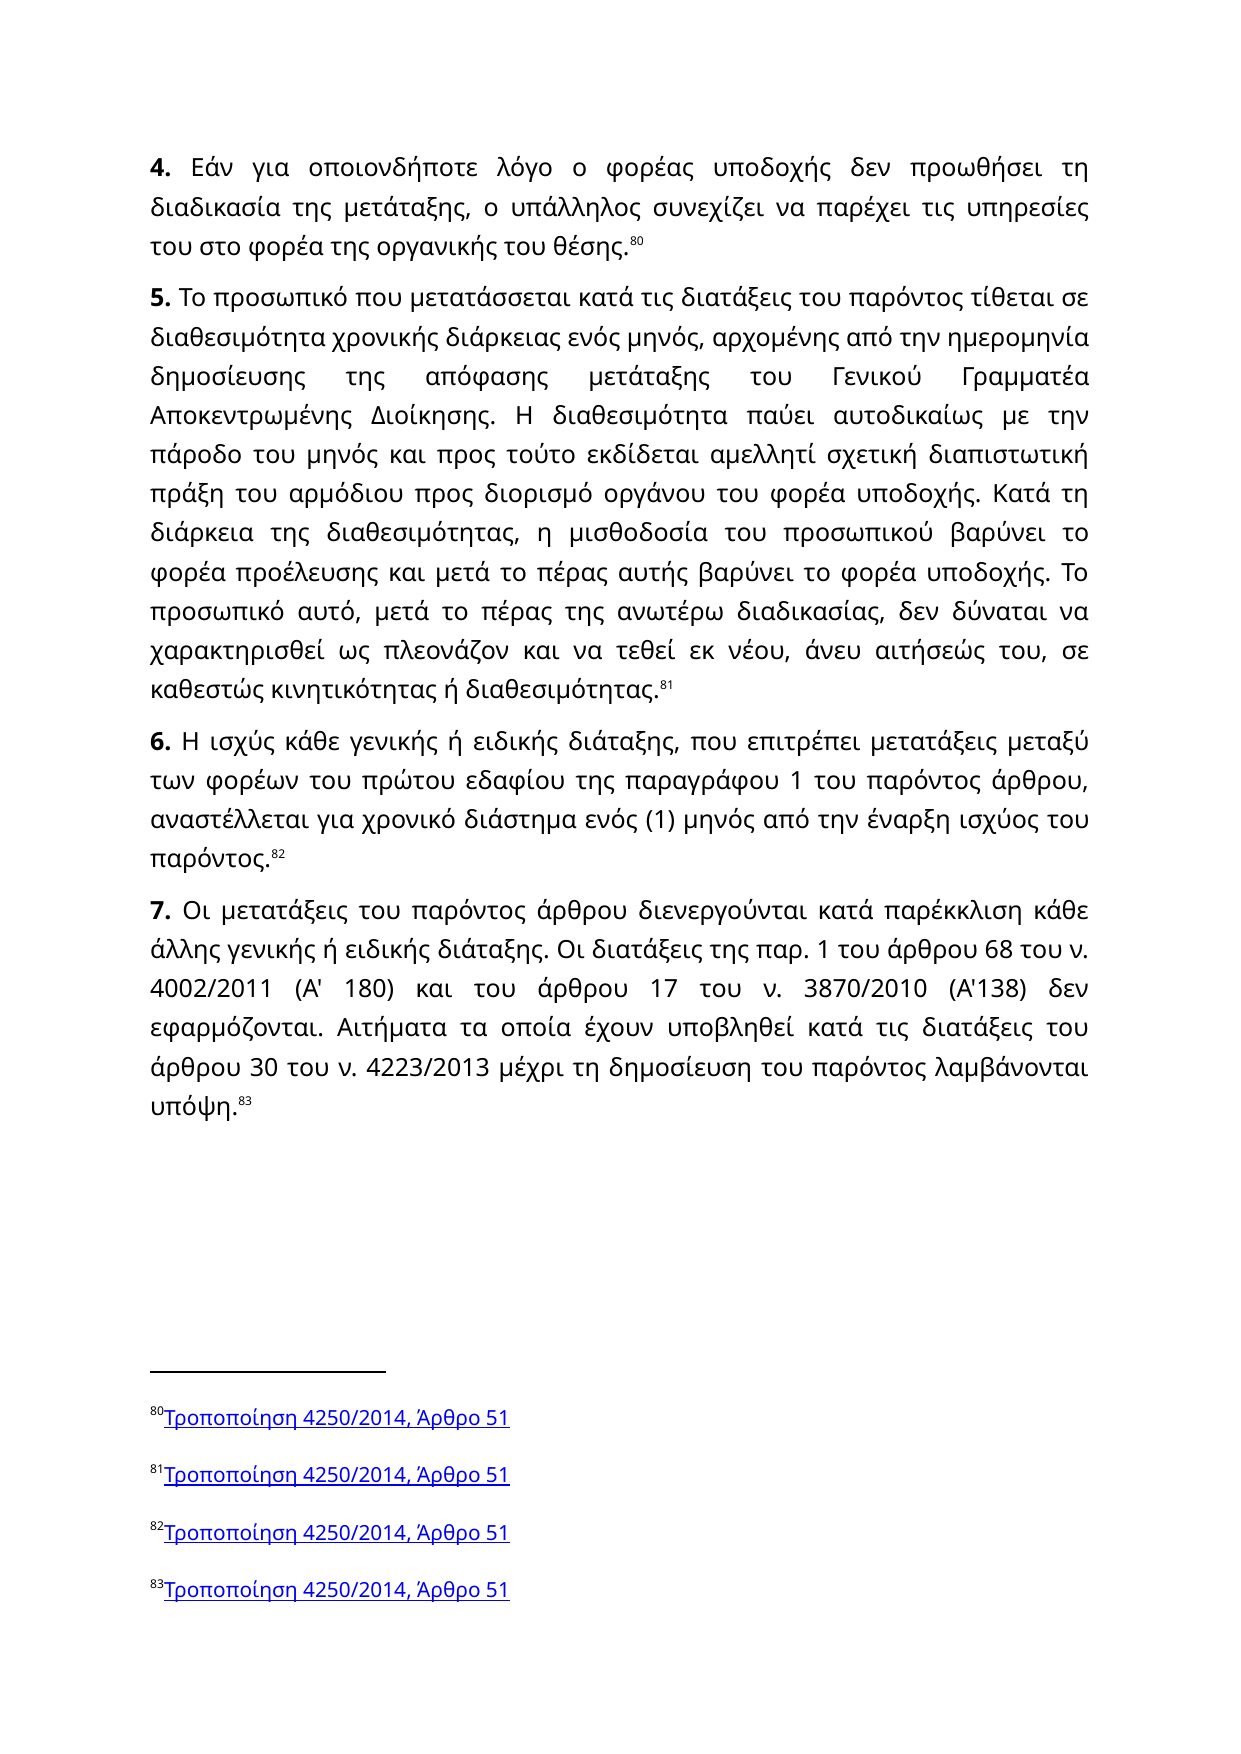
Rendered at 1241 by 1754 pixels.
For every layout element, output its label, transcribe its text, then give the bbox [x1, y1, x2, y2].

text Τροποποίηση 4250/2014, Άρθρο 51 [150, 1576, 1090, 1604]
text 6. Η ισχύς κάθε γενικής ή ειδικής διάταξης, που επιτρέπει μετατάξεις μεταξύ των φορέων του πρώτου εδαφίου της παραγράφου 1 του παρόντος άρθρου, αναστέλλεται για χρονικό διάστημα ενός (1) μηνός από την έναρξη ισχύος του παρόντος. [150, 723, 1090, 875]
text Τροποποίηση 4250/2014, Άρθρο 51 [150, 1460, 1090, 1489]
text Τροποποίηση 4250/2014, Άρθρο 51 [150, 1518, 1090, 1546]
text 7. Οι μετατάξεις του παρόντος άρθρου διενεργούνται κατά παρέκκλιση κάθε άλλης γενικής ή ειδικής διάταξης. Οι διατάξεις της παρ. 1 του άρθρου 68 του ν. 4002/2011 (Α' 180) και του άρθρου 17 του ν. 3870/2010 (Α'138) δεν εφαρμόζονται. Αιτήματα τα οποία έχουν υποβληθεί κατά τις διατάξεις του άρθρου 30 του ν. 4223/2013 μέχρι τη δημοσίευση του παρόντος λαμβάνονται υπόψη. [150, 892, 1090, 1122]
text 5. Το προσωπικό που μετατάσσεται κατά τις διατάξεις του παρόντος τίθεται σε διαθεσιμότητα χρονικής διάρκειας ενός μηνός, αρχομένης από την ημερομηνία δημοσίευσης της απόφασης μετάταξης του Γενικού Γραμματέα Αποκεντρωμένης Διοίκησης. Η διαθεσιμότητα παύει αυτοδικαίως με την πάροδο του μηνός και προς τούτο εκδίδεται αμελλητί σχετική διαπιστωτική πράξη του αρμόδιου προς διορισμό οργάνου του φορέα υποδοχής. Κατά τη διάρκεια της διαθεσιμότητας, η μισθοδοσία του προσωπικού βαρύνει το φορέα προέλευσης και μετά το πέρας αυτής βαρύνει το φορέα υποδοχής. Το προσωπικό αυτό, μετά το πέρας της ανωτέρω διαδικασίας, δεν δύναται να χαρακτηρισθεί ως πλεονάζον και να τεθεί εκ νέου, άνευ αιτήσεώς του, σε καθεστώς κινητικότητας ή διαθεσιμότητας. [150, 280, 1090, 706]
text Τροποποίηση 4250/2014, Άρθρο 51 [150, 1403, 1090, 1431]
text 4. Εάν για οποιονδήποτε λόγο ο φορέας υποδοχής δεν προωθήσει τη διαδικασία της μετάταξης, ο υπάλληλος συνεχίζει να παρέχει τις υπηρεσίες του στο φορέα της οργανικής του θέσης. [150, 150, 1090, 262]
